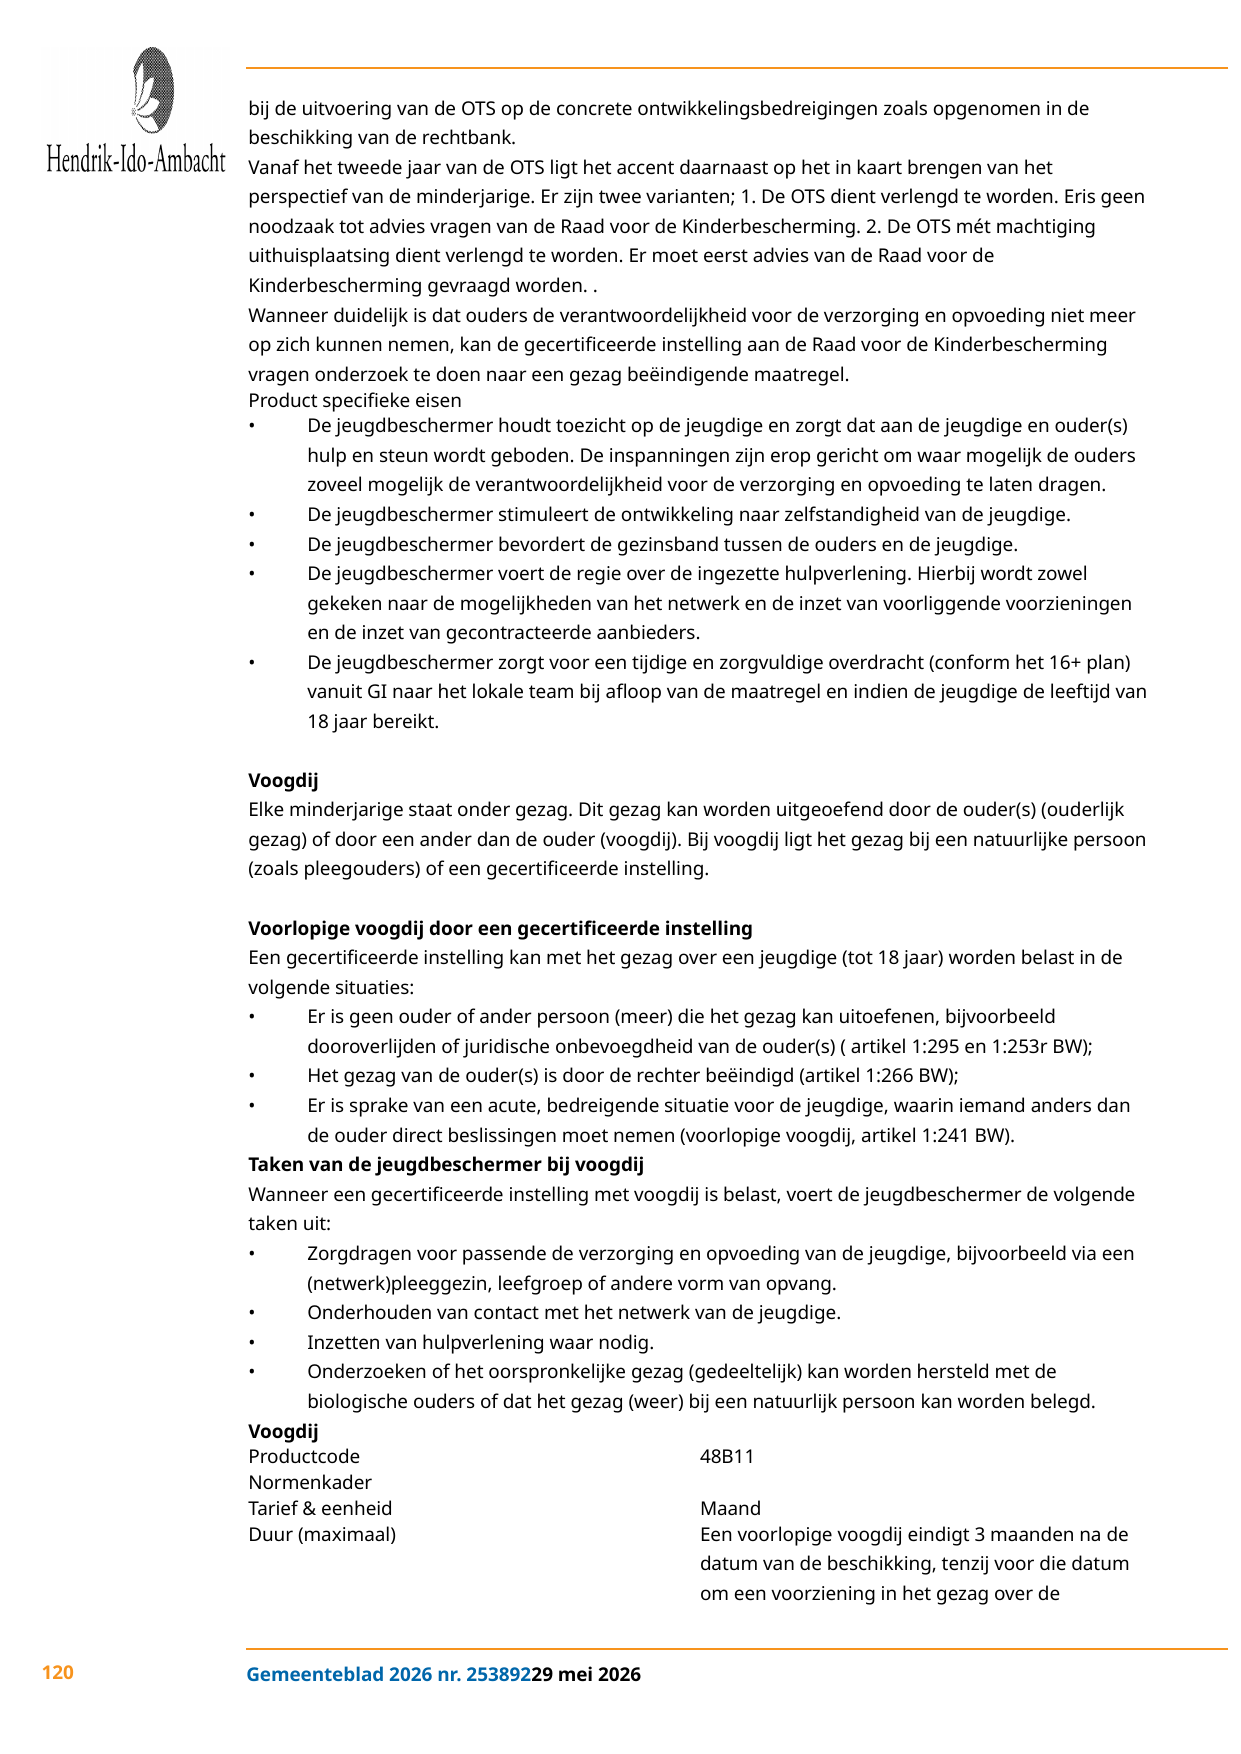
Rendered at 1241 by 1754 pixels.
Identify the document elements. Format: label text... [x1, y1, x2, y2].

table_header Voogdij [248, 1418, 1152, 1443]
table_cell Een voorlopige voogdij eindigt 3 maanden na de datum van de beschikking, tenzij voor die datum om een voorziening in het gezag over de [700, 1521, 1152, 1606]
list Er is geen ouder of ander persoon (meer) die het gezag kan uitoefenen, bijvoorbeeld dooroverlijden of juridische onbevoegdheid van de ouder(s) ( artikel 1:295 en 1:253r BW); [248, 1003, 1152, 1059]
table_cell Duur (maximaal) [248, 1521, 700, 1606]
list Onderhouden van contact met het netwerk van de jeugdige. [248, 1299, 1152, 1325]
table_cell Tarief & eenheid [248, 1495, 700, 1521]
table_cell De jeugdbeschermer houdt toezicht op de jeugdige en zorgt dat aan de jeugdige en ouder(s) hulp en steun wordt geboden. De inspanningen zijn erop gericht om waar mogelijk de ouders zoveel mogelijk de verantwoordelijkheid voor de verzorging en opvoeding te laten dragen. De jeugdbeschermer stimuleert de ontwikkeling naar zelfstandigheid van de jeugdige. De jeugdbeschermer bevordert de gezinsband tussen de ouders en de jeugdige. De jeugdbeschermer voert de regie over de ingezette hulpverlening. Hierbij wordt zowel gekeken naar de mogelijkheden van het netwerk en de inzet van voorliggende voorzieningen en de inzet van gecontracteerde aanbieders. De jeugdbeschermer zorgt voor een tijdige en zorgvuldige overdracht (conform het 16+ plan) vanuit GI naar het lokale team bij afloop van de maatregel en indien de jeugdige de leeftijd van 18 jaar bereikt. [248, 413, 1152, 734]
table_cell bij de uitvoering van de OTS op de concrete ontwikkelingsbedreigingen zoals opgenomen in de beschikking van de rechtbank. Vanaf het tweede jaar van de OTS ligt het accent daarnaast op het in kaart brengen van het perspectief van de minderjarige. Er zijn twee varianten; 1. De OTS dient verlengd te worden. Eris geen noodzaak tot advies vragen van de Raad voor de Kinderbescherming. 2. De OTS mét machtiging uithuisplaatsing dient verlengd te worden. Er moet eerst advies van de Raad voor de Kinderbescherming gevraagd worden. . Wanneer duidelijk is dat ouders de verantwoordelijkheid voor de verzorging en opvoeding niet meer op zich kunnen nemen, kan de gecertificeerde instelling aan de Raad voor de Kinderbescherming vragen onderzoek te doen naar een gezag beëindigende maatregel. [248, 95, 1152, 387]
table_cell Normenkader [248, 1469, 1152, 1495]
list Er is sprake van een acute, bedreigende situatie voor de jeugdige, waarin iemand anders dan de ouder direct beslissingen moet nemen (voorlopige voogdij, artikel 1:241 BW). [248, 1092, 1152, 1148]
list Onderzoeken of het oorspronkelijke gezag (gedeeltelijk) kan worden hersteld met de biologische ouders of dat het gezag (weer) bij een natuurlijk persoon kan worden belegd. [248, 1358, 1152, 1414]
list Het gezag van de ouder(s) is door de rechter beëindigd (artikel 1:266 BW); [248, 1063, 1152, 1088]
picture [41, 47, 231, 172]
table_cell Maand [700, 1495, 1152, 1521]
table_cell 48B11 [700, 1444, 1152, 1469]
table_cell Productcode [248, 1444, 700, 1469]
text Voogdij [248, 767, 1152, 793]
list Zorgdragen voor passende de verzorging en opvoeding van de jeugdige, bijvoorbeeld via een (netwerk)pleeggezin, leefgroep of andere vorm van opvang. [248, 1240, 1152, 1296]
table_cell Product specifieke eisen [248, 387, 1152, 412]
text Taken van de jeugdbeschermer bij voogdij [248, 1151, 1152, 1177]
text Wanneer een gecertificeerde instelling met voogdij is belast, voert de jeugdbeschermer de volgende taken uit: [248, 1181, 1152, 1236]
text Een gecertificeerde instelling kan met het gezag over een jeugdige (tot 18 jaar) worden belast in de volgende situaties: [248, 944, 1152, 1000]
list Inzetten van hulpverlening waar nodig. [248, 1329, 1152, 1355]
text Voorlopige voogdij door een gecertificeerde instelling [248, 915, 1152, 941]
text Elke minderjarige staat onder gezag. Dit gezag kan worden uitgeoefend door de ouder(s) (ouderlijk gezag) of door een ander dan de ouder (voogdij). Bij voogdij ligt het gezag bij een natuurlijke persoon (zoals pleegouders) of een gecertificeerde instelling. [248, 796, 1152, 881]
